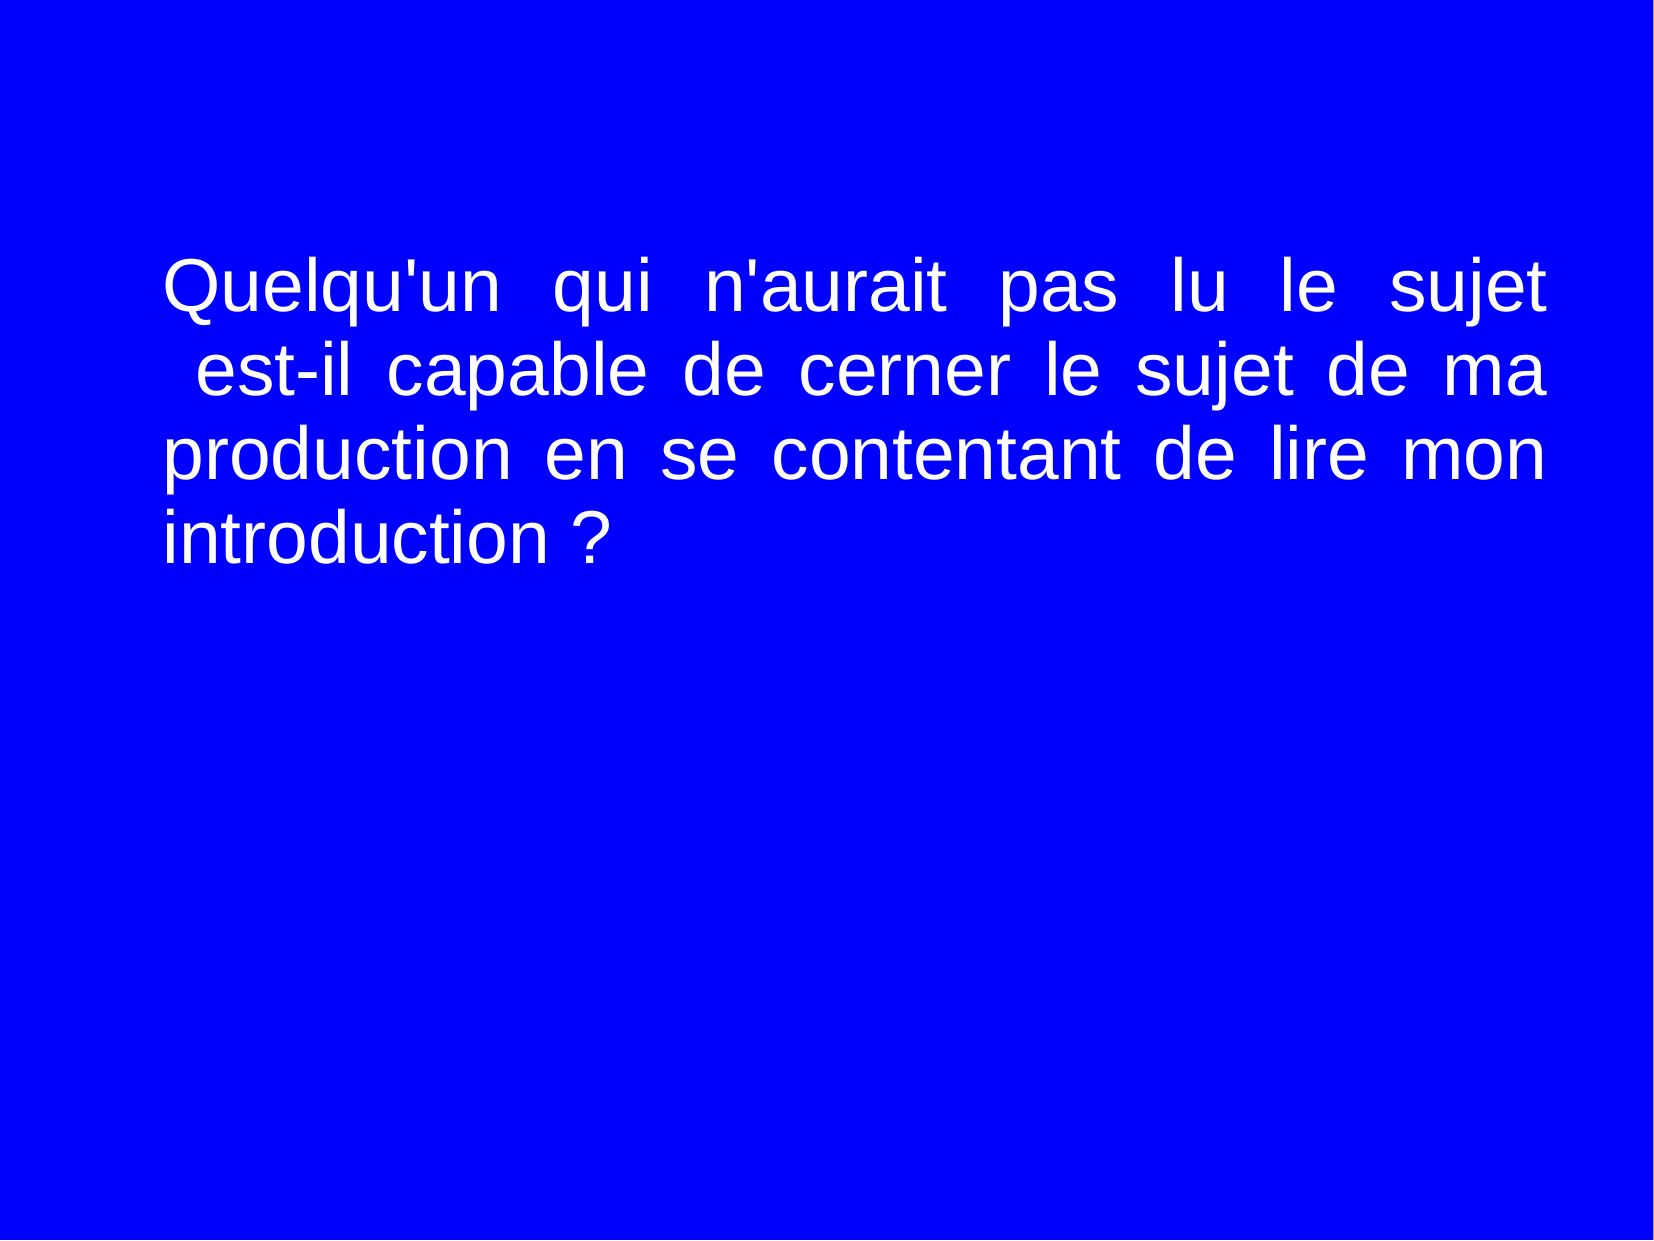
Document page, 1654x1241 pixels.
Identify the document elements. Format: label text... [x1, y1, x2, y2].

text_box Quelqu'un qui n'aurait pas lu le sujet est-il capable de cerner le sujet de ma production en se contentant de lire mon introduction ? [147, 236, 1563, 587]
